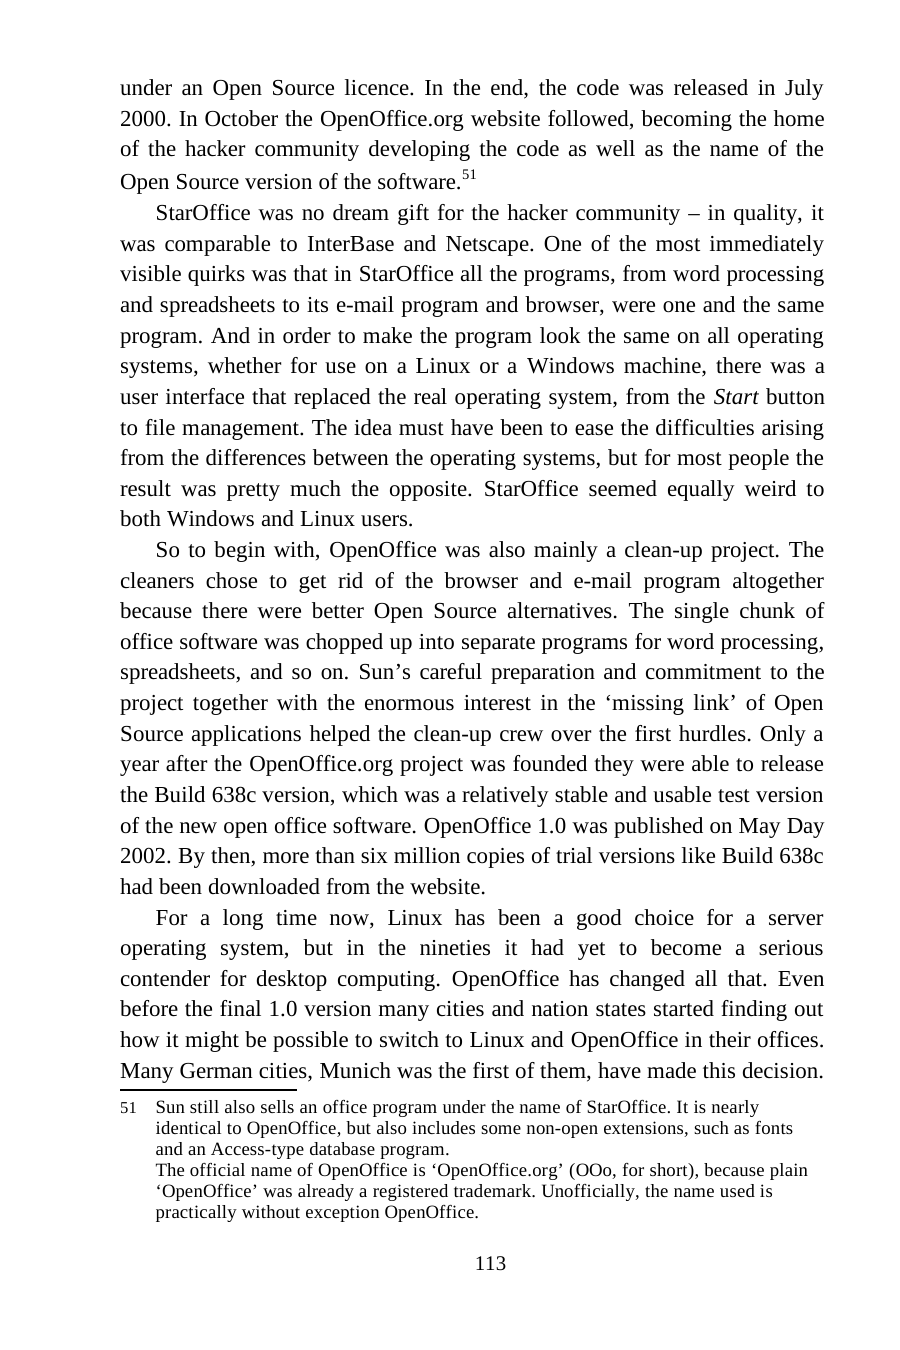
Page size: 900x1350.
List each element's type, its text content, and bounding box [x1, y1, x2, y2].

text StarOffice was no dream gift for the hacker community – in quality, it was comparable to InterBase and Netscape. One of the most immediately visible quirks was that in StarOffice all the programs, from word processing and spreadsheets to its e-mail program and browser, were one and the same program. And in order to make the program look the same on all operating systems, whether for use on a Linux or a Windows machine, there was a user interface that replaced the real operating system, from the Start button to file management. The idea must have been to ease the difficulties arising from the differences between the operating systems, but for most people the result was pretty much the opposite. StarOffice seemed equally weird to both Windows and Linux users. [120, 200, 825, 532]
text For a long time now, Linux has been a good choice for a server operating system, but in the nineties it had yet to become a serious contender for desktop computing. OpenOffice has changed all that. Even before the final 1.0 version many cities and nation states started finding out how it might be possible to switch to Linux and OpenOffice in their offices. Many German cities, Munich was the first of them, have made this decision. [120, 904, 825, 1083]
text So to begin with, OpenOffice was also mainly a clean-up project. The cleaners chose to get rid of the browser and e-mail program altogether because there were better Open Source alternatives. The single chunk of office software was chopped up into separate programs for word processing, spreadsheets, and so on. Sun’s careful preparation and commitment to the project together with the enormous interest in the ‘missing link’ of Open Source applications helped the clean-up crew over the first hurdles. Only a year after the OpenOffice.org project was founded they were able to release the Build 638c version, which was a relatively stable and usable test version of the new open office software. OpenOffice 1.0 was published on May Day 2002. By then, more than six million copies of trial versions like Build 638c had been downloaded from the website. [120, 537, 825, 899]
text under an Open Source licence. In the end, the code was released in July 2000. In October the OpenOffice.org website followed, becoming the home of the hacker community developing the code as well as the name of the Open Source version of the software. [120, 75, 825, 195]
text Sun still also sells an office program under the name of StarOffice. It is nearly identical to OpenOffice, but also includes some non-open extensions, such as fonts and an Access-type database program. The official name of OpenOffice is ‘OpenOffice.org’ (OOo, for short), because plain ‘OpenOffice’ was already a registered trademark. Unofficially, the name used is practically without exception OpenOffice. [120, 1096, 825, 1222]
